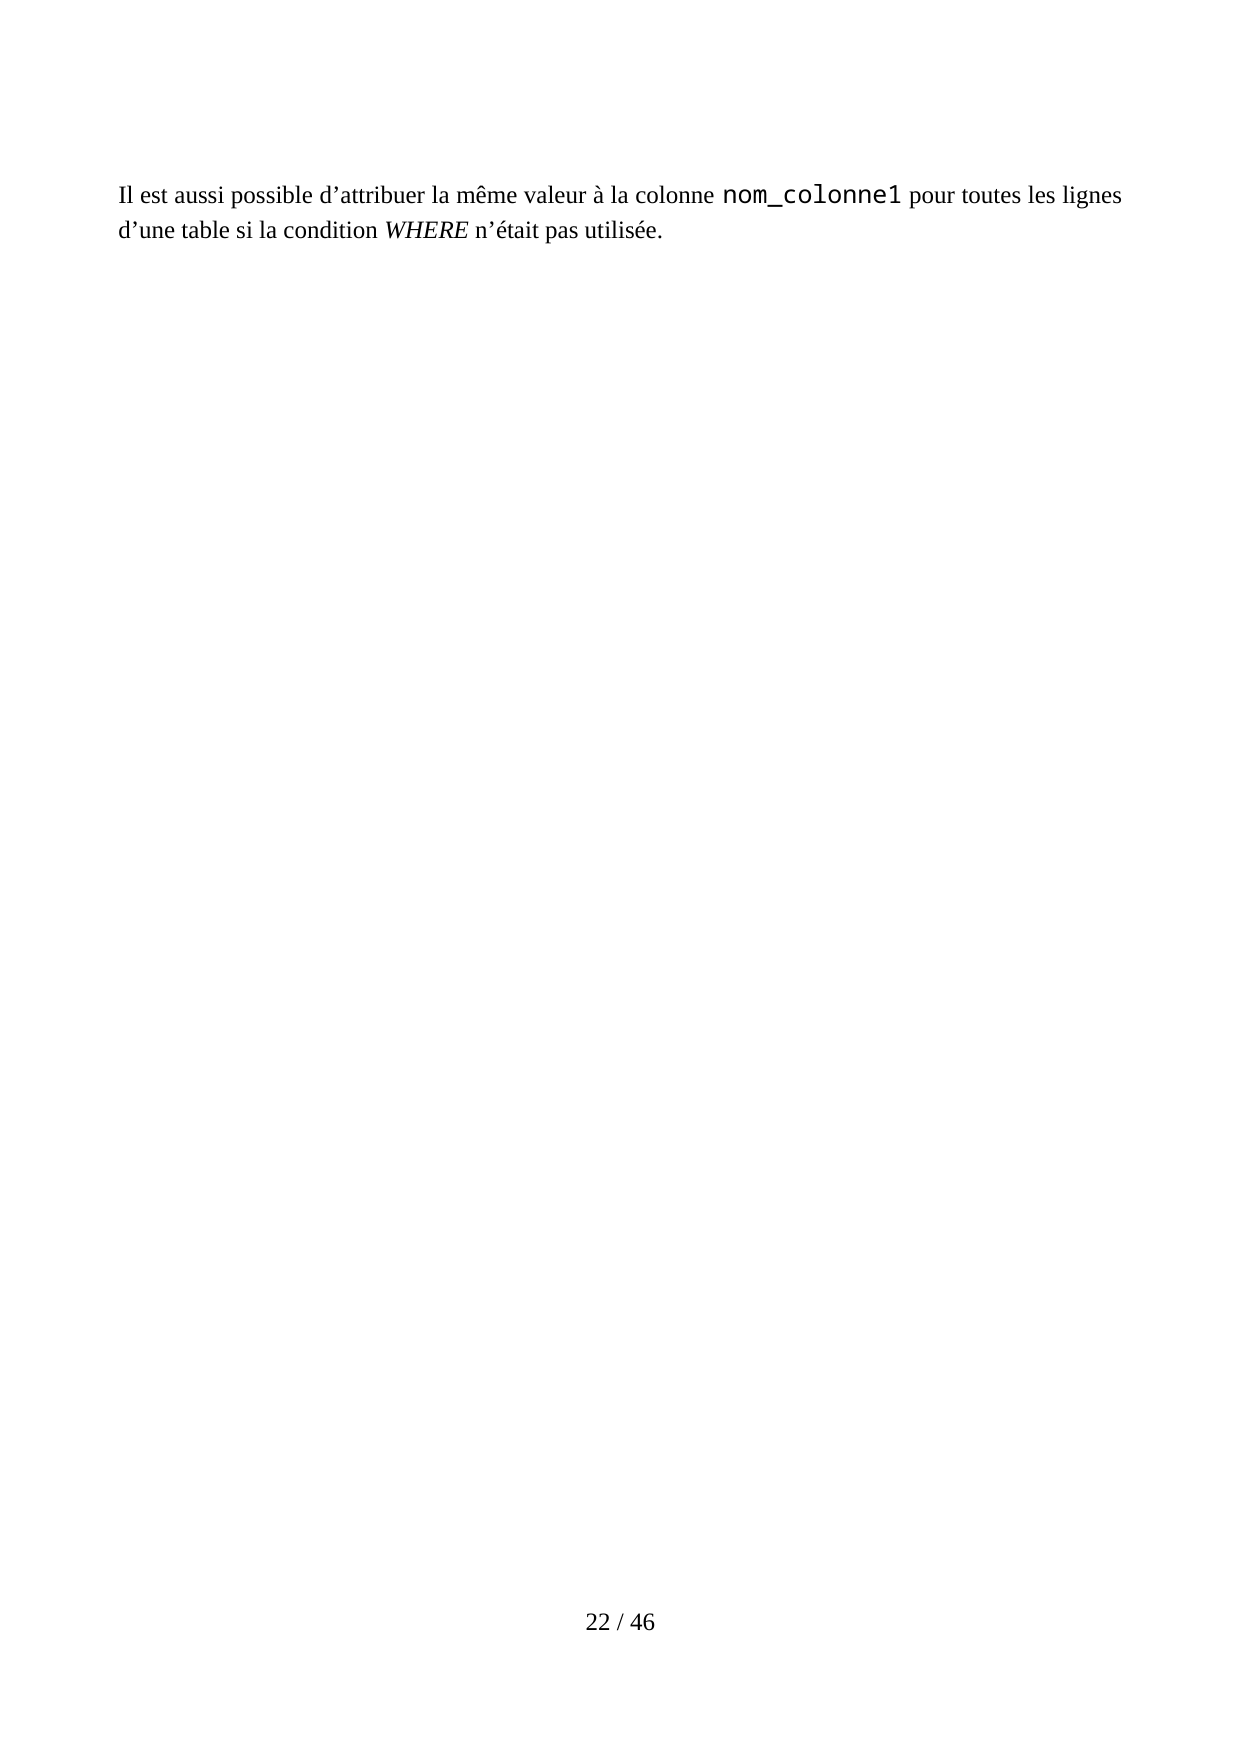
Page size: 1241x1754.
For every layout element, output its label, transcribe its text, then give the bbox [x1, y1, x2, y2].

text Il est aussi possible d’attribuer la même valeur à la colonne nom_colonne1 pour toutes les lignes d’une table si la condition WHERE n’était pas utilisée. [118, 176, 1122, 243]
